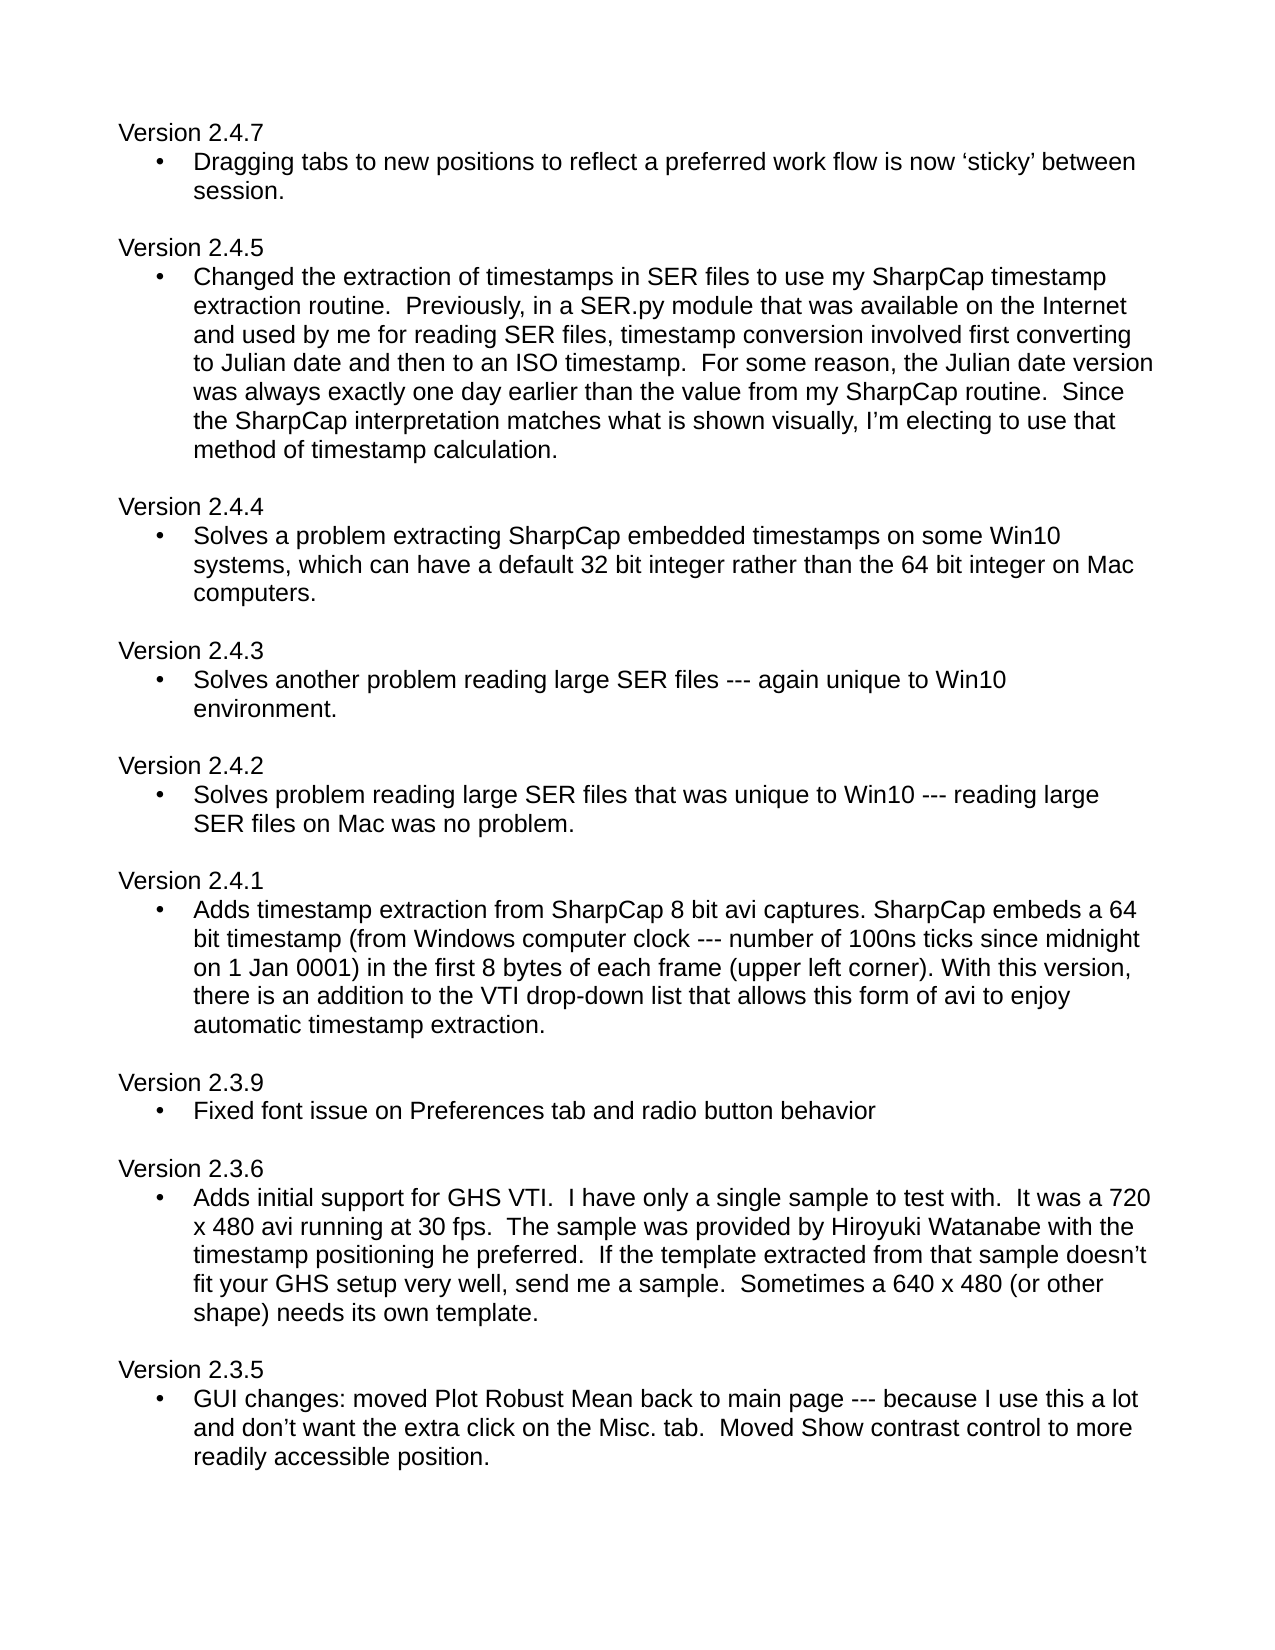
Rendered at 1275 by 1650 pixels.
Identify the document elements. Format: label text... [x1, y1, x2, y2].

list Fixed font issue on Preferences tab and radio button behavior [156, 1096, 1157, 1154]
list Adds initial support for GHS VTI. I have only a single sample to test with. It was a 720 x 480 avi running at 30 fps. The sample was provided by Hiroyuki Watanabe with the timestamp positioning he preferred. If the template extracted from that sample doesn’t fit your GHS setup very well, send me a sample. Sometimes a 640 x 480 (or other shape) needs its own template. [156, 1183, 1157, 1355]
text Version 2.4.7 [118, 118, 1157, 147]
text Version 2.4.3 [118, 636, 1157, 665]
text Version 2.3.5 [118, 1355, 1157, 1384]
list Solves a problem extracting SharpCap embedded timestamps on some Win10 systems, which can have a default 32 bit integer rather than the 64 bit integer on Mac computers. [156, 521, 1157, 636]
list Solves problem reading large SER files that was unique to Win10 --- reading large SER files on Mac was no problem. [156, 780, 1157, 866]
text Version 2.3.9 [118, 1067, 1157, 1096]
text Version 2.3.6 [118, 1154, 1157, 1183]
list Changed the extraction of timestamps in SER files to use my SharpCap timestamp extraction routine. Previously, in a SER.py module that was available on the Internet and used by me for reading SER files, timestamp conversion involved first converting to Julian date and then to an ISO timestamp. For some reason, the Julian date version was always exactly one day earlier than the value from my SharpCap routine. Since the SharpCap interpretation matches what is shown visually, I’m electing to use that method of timestamp calculation. [156, 262, 1157, 492]
text Version 2.4.5 [118, 233, 1157, 262]
text Version 2.4.4 [118, 492, 1157, 521]
list GUI changes: moved Plot Robust Mean back to main page --- because I use this a lot and don’t want the extra click on the Misc. tab. Moved Show contrast control to more readily accessible position. [156, 1384, 1157, 1499]
text Version 2.4.1 [118, 866, 1157, 895]
list Dragging tabs to new positions to reflect a preferred work flow is now ‘sticky’ between session. [156, 147, 1157, 233]
text Version 2.4.2 [118, 751, 1157, 780]
list Adds timestamp extraction from SharpCap 8 bit avi captures. SharpCap embeds a 64 bit timestamp (from Windows computer clock --- number of 100ns ticks since midnight on 1 Jan 0001) in the first 8 bytes of each frame (upper left corner). With this version, there is an addition to the VTI drop-down list that allows this form of avi to enjoy automatic timestamp extraction. [156, 895, 1157, 1067]
list Solves another problem reading large SER files --- again unique to Win10 environment. [156, 665, 1157, 751]
